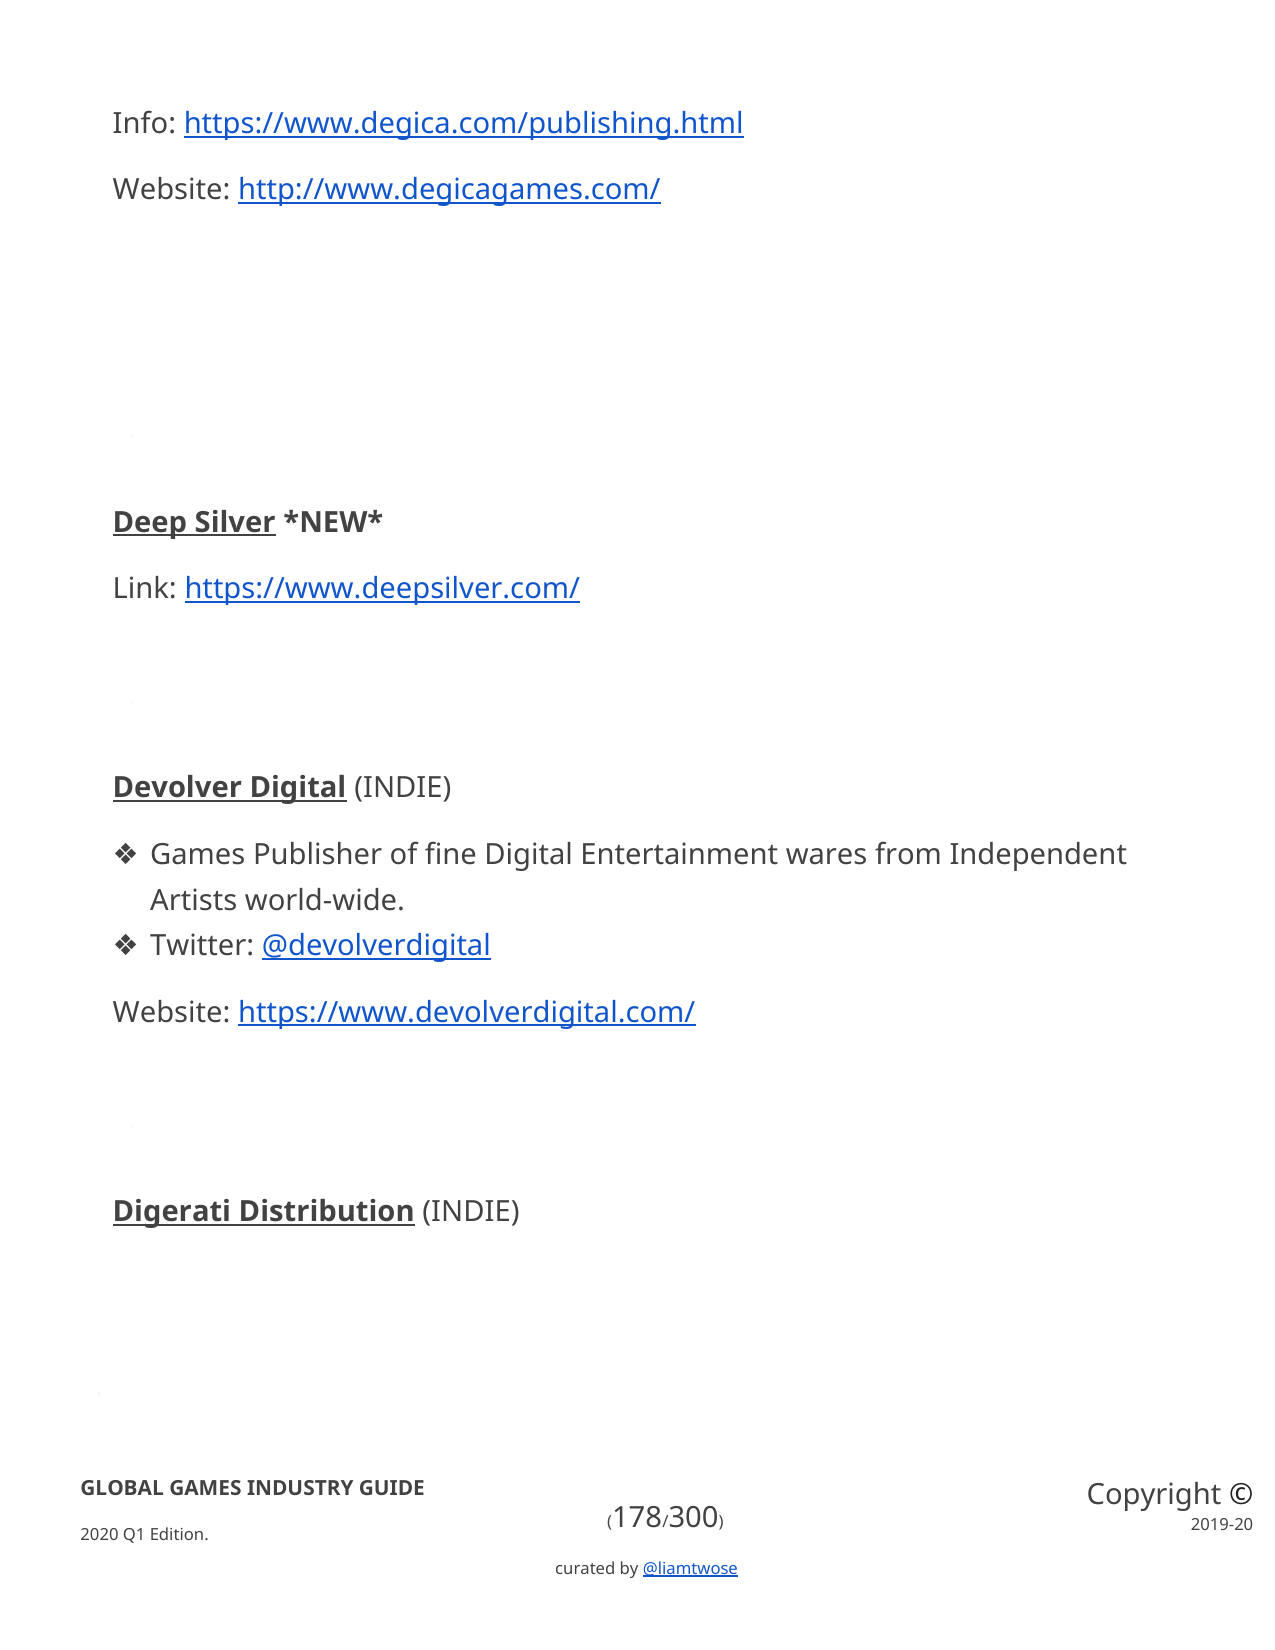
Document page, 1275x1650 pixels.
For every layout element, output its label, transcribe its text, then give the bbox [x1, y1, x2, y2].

text Website: https://www.devolverdigital.com/ [112, 991, 1200, 1031]
text Info: https://www.degica.com/publishing.html [112, 102, 1200, 142]
text Website: http://www.degicagames.com/ [112, 169, 1200, 208]
text Devolver Digital (INDIE) [112, 767, 1200, 806]
text Link: https://www.deepsilver.com/ [112, 567, 1200, 607]
text Digerati Distribution (INDIE) [112, 1190, 1200, 1230]
list Twitter: @devolverdigital [112, 924, 1200, 964]
text Deep Silver *NEW* [112, 501, 1200, 541]
list Games Publisher of fine Digital Entertainment wares from Independent Artists world-wide. [112, 833, 1200, 918]
